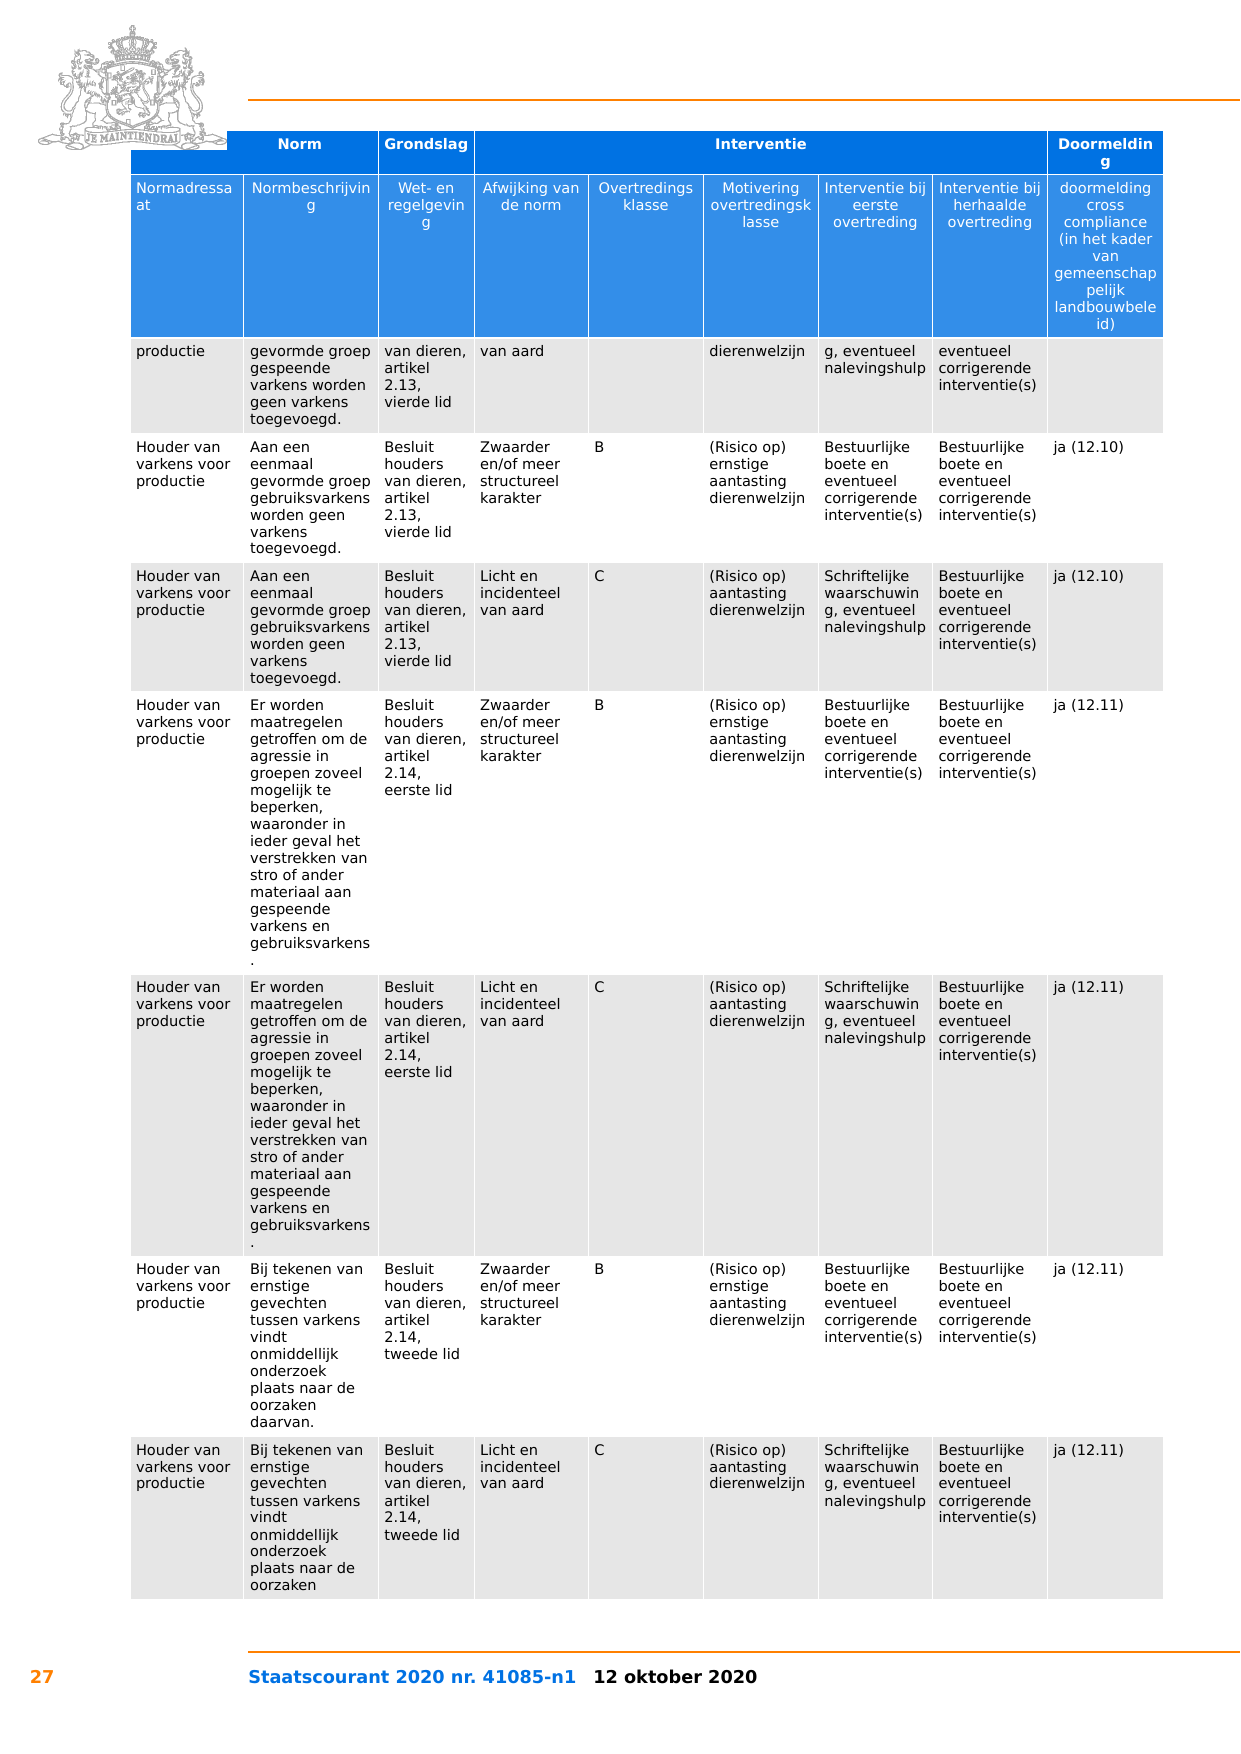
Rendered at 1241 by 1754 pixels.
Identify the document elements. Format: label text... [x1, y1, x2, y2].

table_cell B [589, 434, 703, 562]
table_cell Houder van varkens voor productie [131, 693, 243, 973]
table_cell Normbeschrijving [244, 175, 378, 337]
table_cell gevormde groep gespeende varkens worden geen varkens toegevoegd. [244, 339, 378, 433]
table_cell (Risico op) ernstige aantasting dierenwelzijn [704, 1257, 818, 1436]
table_cell [1048, 339, 1163, 433]
table_cell Interventie bij eerste overtreding [819, 175, 932, 337]
table_cell Schriftelijke waarschuwing, eventueel nalevingshulp [819, 1437, 932, 1599]
table_cell dierenwelzijn [704, 339, 818, 433]
table_cell Aan een eenmaal gevormde groep gebruiksvarkens worden geen varkens toegevoegd. [244, 434, 378, 562]
table_cell C [589, 1437, 703, 1599]
table_cell Er worden maatregelen getroffen om de agressie in groepen zoveel mogelijk te beperken, waaronder in ieder geval het verstrekken van stro of ander materiaal aan gespeende varkens en gebruiksvarkens. [244, 975, 378, 1256]
table_cell (Risico op) aantasting dierenwelzijn [704, 1437, 818, 1599]
table_cell productie [131, 339, 243, 433]
table_cell Normadressaat [131, 175, 243, 337]
table_cell ja (12.11) [1048, 1257, 1163, 1436]
table_cell Zwaarder en/of meer structureel karakter [475, 693, 588, 973]
table_cell doormelding cross compliance (in het kader van gemeenschappelijk landbouwbeleid) [1048, 175, 1163, 337]
table_cell Er worden maatregelen getroffen om de agressie in groepen zoveel mogelijk te beperken, waaronder in ieder geval het verstrekken van stro of ander materiaal aan gespeende varkens en gebruiksvarkens. [244, 693, 378, 973]
table_cell Bestuurlijke boete en eventueel corrigerende interventie(s) [819, 1257, 932, 1436]
table_cell Afwijking van de norm [475, 175, 588, 337]
table_cell Zwaarder en/of meer structureel karakter [475, 1257, 588, 1436]
table_cell Wet- en regelgeving [379, 175, 474, 337]
table_cell (Risico op) aantasting dierenwelzijn [704, 975, 818, 1256]
table_cell Besluit houders van dieren, artikel 2.14, tweede lid [379, 1257, 474, 1436]
table_cell Bestuurlijke boete en eventueel corrigerende interventie(s) [819, 434, 932, 562]
table_cell Houder van varkens voor productie [131, 975, 243, 1256]
table_cell van dieren, artikel 2.13, vierde lid [379, 339, 474, 433]
table_cell C [589, 975, 703, 1256]
table_cell Bestuurlijke boete en eventueel corrigerende interventie(s) [933, 975, 1047, 1256]
picture [38, 25, 227, 150]
table_cell Bestuurlijke boete en eventueel corrigerende interventie(s) [933, 1437, 1047, 1599]
table_cell Bestuurlijke boete en eventueel corrigerende interventie(s) [819, 693, 932, 973]
table_cell Aan een eenmaal gevormde groep gebruiksvarkens worden geen varkens toegevoegd. [244, 563, 378, 691]
table_cell Besluit houders van dieren, artikel 2.13, vierde lid [379, 434, 474, 562]
table_cell ja (12.11) [1048, 693, 1163, 973]
table_cell Houder van varkens voor productie [131, 1437, 243, 1599]
table_cell (Risico op) ernstige aantasting dierenwelzijn [704, 434, 818, 562]
table_cell Overtredingsklasse [589, 175, 703, 337]
table_cell ja (12.10) [1048, 434, 1163, 562]
table_cell Licht en incidenteel van aard [475, 975, 588, 1256]
table_cell (Risico op) ernstige aantasting dierenwelzijn [704, 693, 818, 973]
table_cell Houder van varkens voor productie [131, 1257, 243, 1436]
table_cell Licht en incidenteel van aard [475, 1437, 588, 1599]
table_cell Bestuurlijke boete en eventueel corrigerende interventie(s) [933, 563, 1047, 691]
table_cell Besluit houders van dieren, artikel 2.14, eerste lid [379, 693, 474, 973]
table_cell Schriftelijke waarschuwing, eventueel nalevingshulp [819, 975, 932, 1256]
table_cell Houder van varkens voor productie [131, 434, 243, 562]
table_cell B [589, 1257, 703, 1436]
table_cell B [589, 693, 703, 973]
table_header Interventie [475, 131, 1047, 174]
table_cell van aard [475, 339, 588, 433]
table_cell Interventie bij herhaalde overtreding [933, 175, 1047, 337]
table_cell Bij tekenen van ernstige gevechten tussen varkens vindt onmiddellijk onderzoek plaats naar de oorzaken daarvan. [244, 1257, 378, 1436]
table_cell [589, 339, 703, 433]
table_cell C [589, 563, 703, 691]
table_cell (Risico op) aantasting dierenwelzijn [704, 563, 818, 691]
table_header Grondslag [379, 131, 474, 174]
table_cell Schriftelijke waarschuwing, eventueel nalevingshulp [819, 563, 932, 691]
table_cell g, eventueel nalevingshulp [819, 339, 932, 433]
table_cell ja (12.11) [1048, 975, 1163, 1256]
table_cell eventueel corrigerende interventie(s) [933, 339, 1047, 433]
table_cell ja (12.10) [1048, 563, 1163, 691]
table_cell Bestuurlijke boete en eventueel corrigerende interventie(s) [933, 693, 1047, 973]
table_cell ja (12.11) [1048, 1437, 1163, 1599]
table_header Doormelding [1048, 131, 1163, 174]
table_cell Bestuurlijke boete en eventueel corrigerende interventie(s) [933, 434, 1047, 562]
table_cell Besluit houders van dieren, artikel 2.14, eerste lid [379, 975, 474, 1256]
table_cell Besluit houders van dieren, artikel 2.13, vierde lid [379, 563, 474, 691]
table_cell Besluit houders van dieren, artikel 2.14, tweede lid [379, 1437, 474, 1599]
table_header Norm [131, 131, 378, 174]
table_cell Zwaarder en/of meer structureel karakter [475, 434, 588, 562]
table_cell Bij tekenen van ernstige gevechten tussen varkens vindt onmiddellijk onderzoek plaats naar de oorzaken [244, 1437, 378, 1599]
table_cell Houder van varkens voor productie [131, 563, 243, 691]
table_cell Motivering overtredingsklasse [704, 175, 818, 337]
table_cell Bestuurlijke boete en eventueel corrigerende interventie(s) [933, 1257, 1047, 1436]
table_cell Licht en incidenteel van aard [475, 563, 588, 691]
